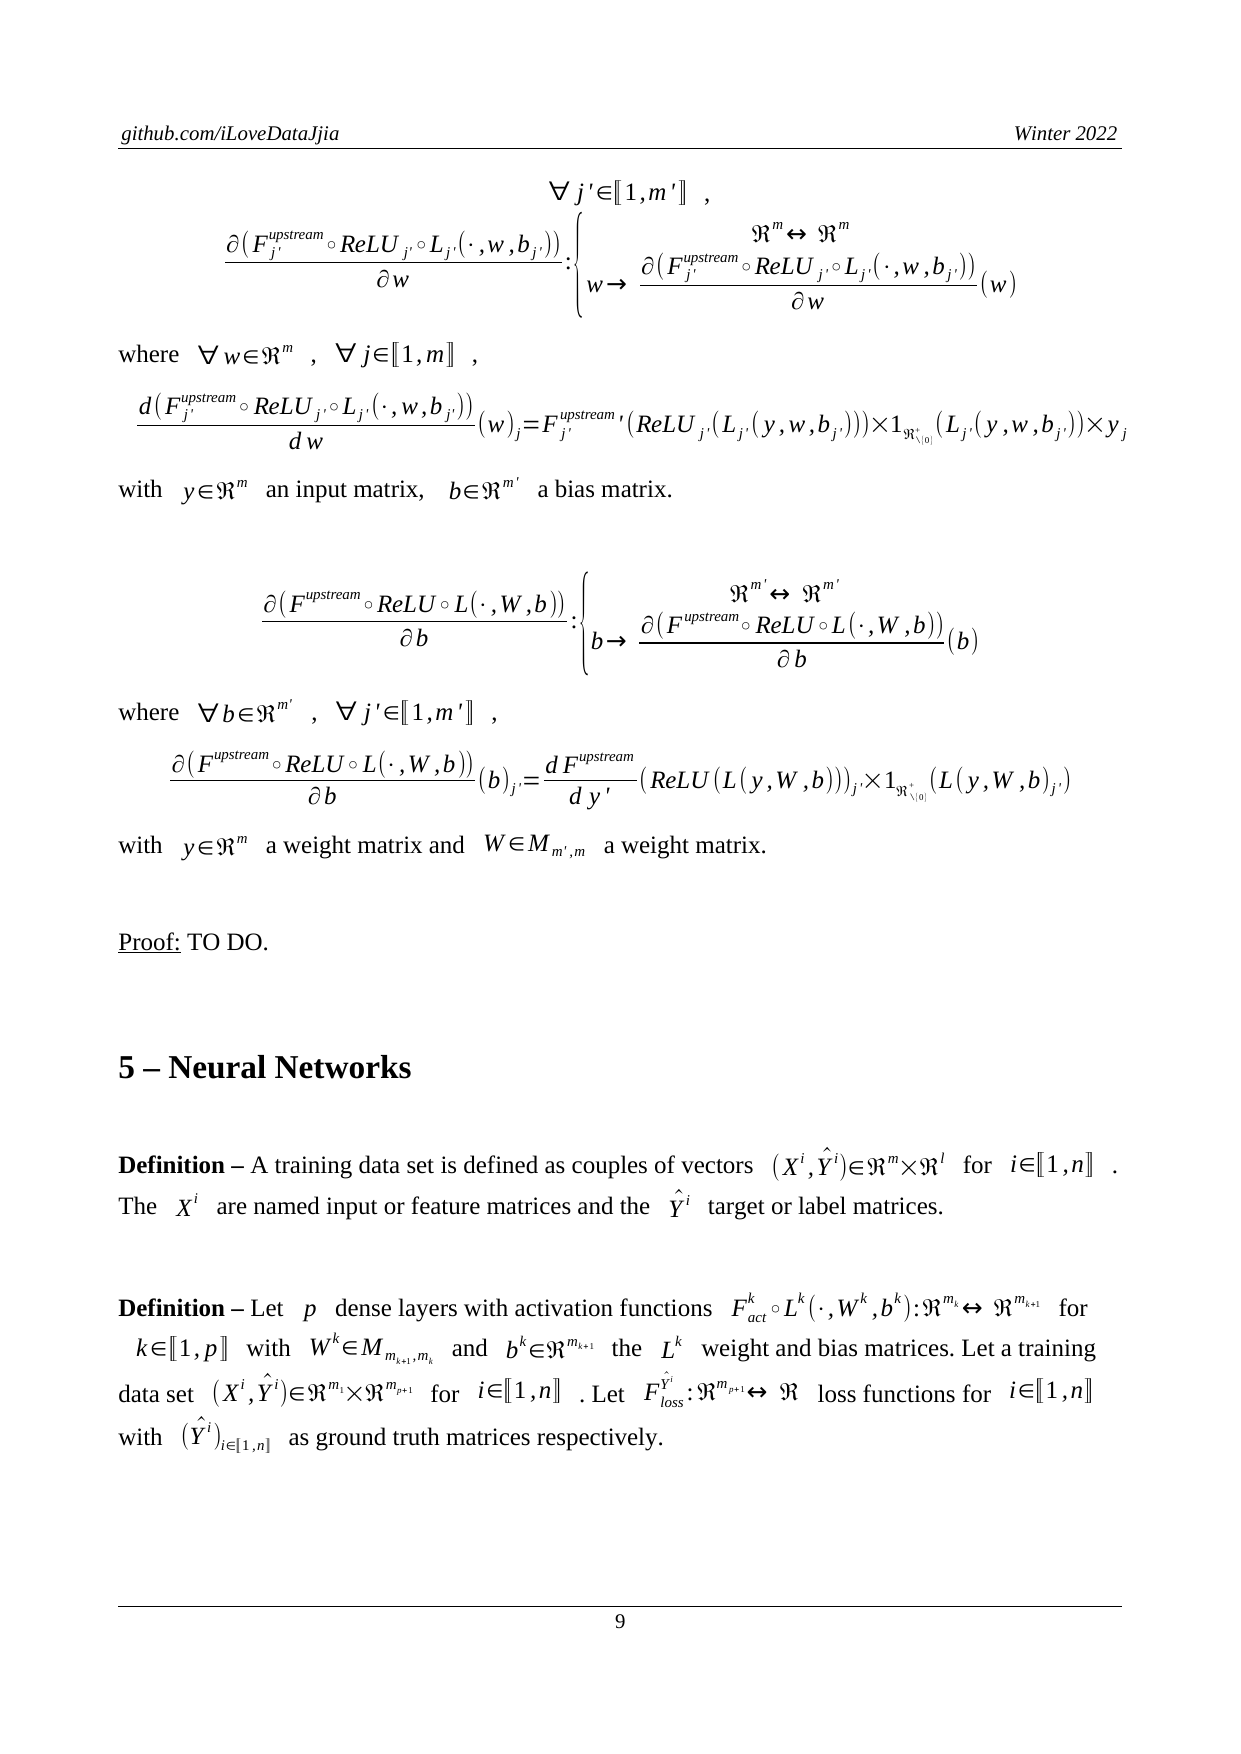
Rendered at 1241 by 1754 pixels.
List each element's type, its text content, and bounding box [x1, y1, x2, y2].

text Proof: TO DO. [118, 927, 1122, 956]
text Definition – Letdense layers with activation functionsforwithandtheweight and bias matrices. Let a training data setfor. Letloss functions forwithas ground truth matrices respectively. [118, 1290, 1122, 1454]
text where,, [118, 338, 1122, 369]
subtitle 5 – Neural Networks [118, 1047, 1122, 1086]
text withan input matrix, a bias matrix. [118, 473, 1122, 504]
text , [118, 178, 1122, 319]
text where,, [118, 696, 1122, 727]
text witha weight matrix anda weight matrix. [118, 829, 1122, 861]
text Definition – A training data set is defined as couples of vectorsfor. Theare named input or feature matrices and thetarget or label matrices. [118, 1146, 1122, 1223]
